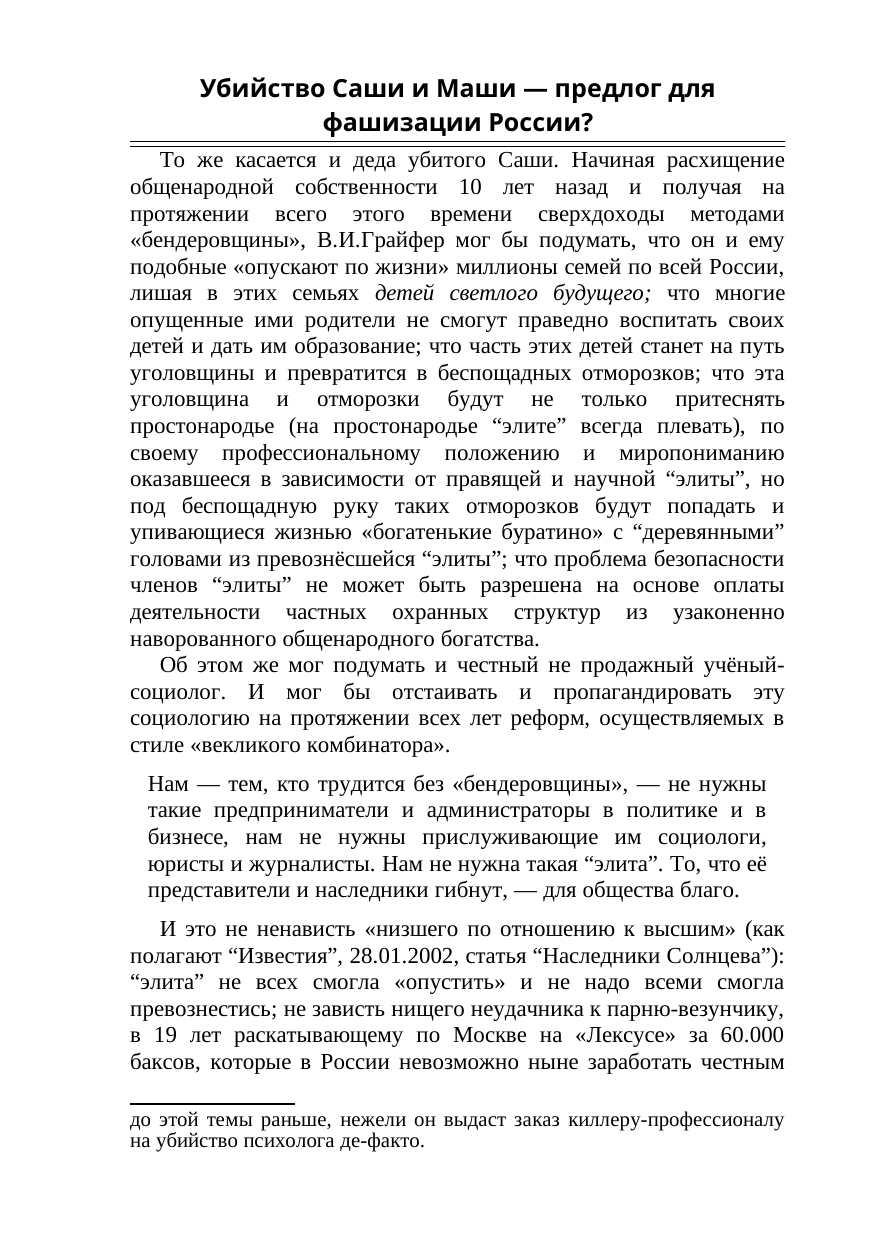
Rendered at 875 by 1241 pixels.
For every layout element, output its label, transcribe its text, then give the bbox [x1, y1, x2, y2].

text до этой темы раньше, нежели он выдаст заказ киллеру-профессионалу на убийство психолога де-факто. [130, 1110, 785, 1152]
text И это не ненависть «низшего по отношению к высшим» (как полагают “Известия”, 28.01.2002, статья “Наследники Солнцева”): “элита” не всех смогла «опустить» и не надо всеми смогла превознестись; не зависть нищего неудачника к парню-везунчику, в 19 лет раскатывающему по Москве на «Лексусе» за 60.000 баксов, которые в России невозможно ныне заработать честным [130, 915, 785, 1074]
text То же касается и деда убитого Саши. Начиная расхищение общенародной собственности 10 лет назад и получая на протяжении всего этого времени сверхдоходы методами «бендеровщины», В.И.Грайфер мог бы подумать, что он и ему подобные «опускают по жизни» миллионы семей по всей России, лишая в этих семьях детей светлого будущего; что многие опущенные ими родители не смогут праведно воспитать своих детей и дать им образование; что часть этих детей станет на путь уголовщины и превратится в беспощадных отморозков; что эта уголовщина и отморозки будут не только притеснять простонародье (на простонародье “элите” всегда плевать), по своему профессиональному положению и миропониманию оказавшееся в зависимости от правящей и научной “элиты”, но под беспощадную руку таких отморозков будут попадать и упивающиеся жизнью «богатенькие буратино» с “деревянными” головами из превознёсшейся “элиты”; что проблема безопасности членов “элиты” не может быть разрешена на основе оплаты деятельности частных охранных структур из узаконенно наворованного общенародного богатства. [130, 147, 785, 651]
text Об этом же мог подумать и честный не продажный учёный-социолог. И мог бы отстаивать и пропагандировать эту социологию на протяжении всех лет реформ, осуществляемых в стиле «векликого комбинатора». [130, 651, 785, 757]
text Нам — тем, кто трудится без «бендеровщины», — не нужны такие предприниматели и администраторы в политике и в бизнесе, нам не нужны прислуживающие им социологи, юристы и журналисты. Нам не нужна такая “элита”. То, что её представители и наследники гибнут, — для общества благо. [148, 770, 768, 902]
